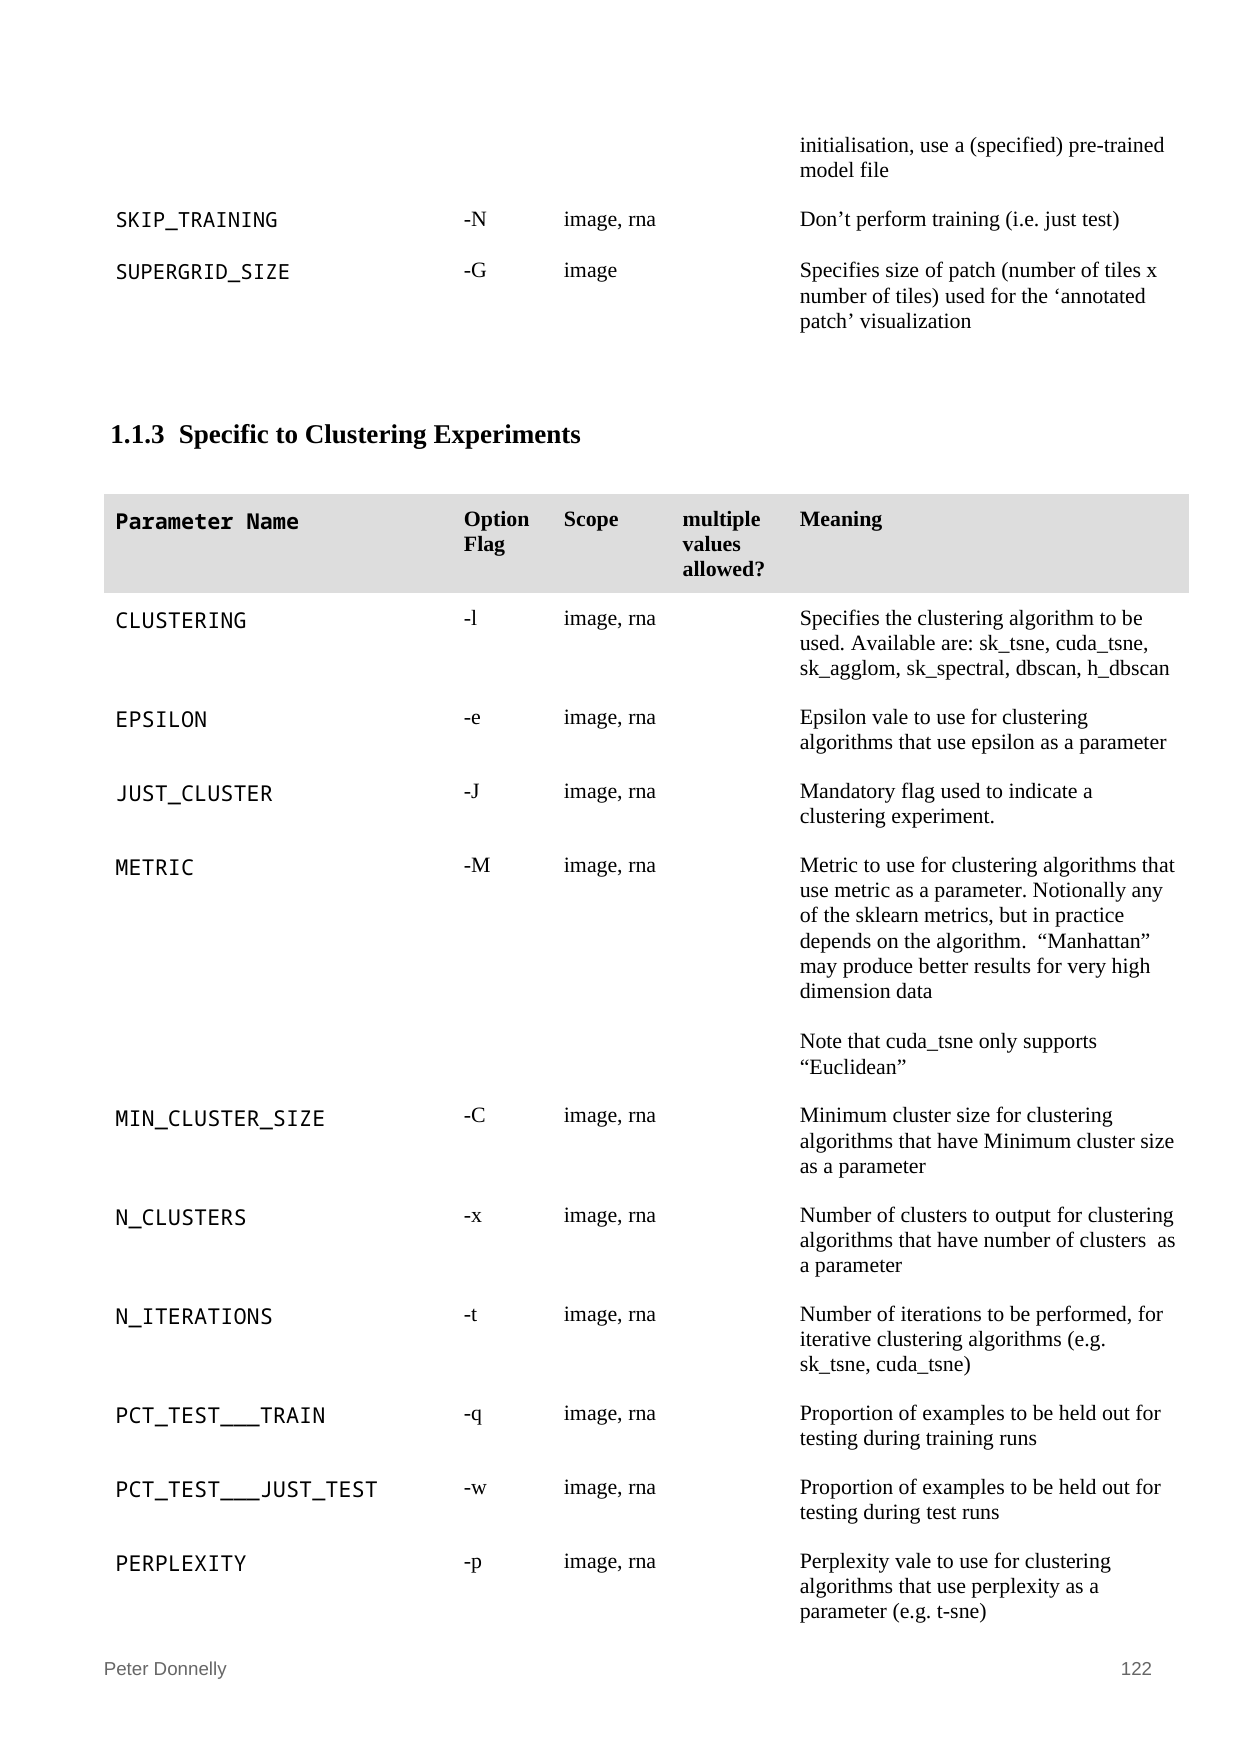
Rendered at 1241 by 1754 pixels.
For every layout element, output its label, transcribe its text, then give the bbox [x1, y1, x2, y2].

table_cell [104, 120, 452, 194]
table_cell image, rna [552, 766, 671, 840]
table_cell -p [452, 1536, 552, 1635]
table_cell [671, 593, 788, 692]
table_cell -N [452, 194, 552, 246]
table_cell PCT_TEST___JUST_TEST [104, 1462, 452, 1536]
table_cell [671, 840, 788, 1091]
table_cell [671, 194, 788, 246]
table_cell [671, 766, 788, 840]
table_cell image, rna [552, 593, 671, 692]
table_cell [552, 120, 671, 194]
table_cell [671, 1388, 788, 1462]
table_cell [671, 1190, 788, 1289]
table_cell image, rna [552, 1462, 671, 1536]
table_cell Don’t perform training (i.e. just test) [788, 194, 1189, 246]
table_cell -x [452, 1190, 552, 1289]
table_cell image, rna [552, 1190, 671, 1289]
table_cell image, rna [552, 1091, 671, 1190]
table_cell -l [452, 593, 552, 692]
table_cell Proportion of examples to be held out for testing during test runs [788, 1462, 1189, 1536]
table_cell -e [452, 693, 552, 766]
table_header Option Flag [452, 494, 552, 593]
table_header Scope [552, 494, 671, 593]
table_cell Specifies the clustering algorithm to be used. Available are: sk_tsne, cuda_tsne, sk_agglom, sk_spectral, dbscan, h_dbscan [788, 593, 1189, 692]
table_cell image, rna [552, 1388, 671, 1462]
table_cell [452, 120, 552, 194]
table_cell [671, 1091, 788, 1190]
table_cell Minimum cluster size for clustering algorithms that have Minimum cluster size as a parameter [788, 1091, 1189, 1190]
table_cell image, rna [552, 1289, 671, 1388]
table_cell PERPLEXITY [104, 1536, 452, 1635]
table_cell JUST_CLUSTER [104, 766, 452, 840]
table_cell Mandatory flag used to indicate a clustering experiment. [788, 766, 1189, 840]
table_cell [671, 1462, 788, 1536]
table_cell -C [452, 1091, 552, 1190]
table_cell Epsilon vale to use for clustering algorithms that use epsilon as a parameter [788, 693, 1189, 766]
subtitle Specific to Clustering Experiments [103, 419, 1146, 450]
table_cell image, rna [552, 693, 671, 766]
table_cell image, rna [552, 840, 671, 1091]
table_cell Proportion of examples to be held out for testing during training runs [788, 1388, 1189, 1462]
table_cell [671, 1289, 788, 1388]
table_header Meaning [788, 494, 1189, 593]
table_cell Specifies size of patch (number of tiles x number of tiles) used for the ‘annotated patch’ visualization [788, 246, 1189, 345]
table_cell [671, 120, 788, 194]
table_cell -M [452, 840, 552, 1091]
table_header Parameter Name [104, 494, 452, 593]
table_header multiple values allowed? [671, 494, 788, 593]
table_cell -J [452, 766, 552, 840]
table_cell -t [452, 1289, 552, 1388]
table_cell image, rna [552, 1536, 671, 1635]
table_cell initialisation, use a (specified) pre-trained model file [788, 120, 1189, 194]
table_cell SUPERGRID_SIZE [104, 246, 452, 345]
table_cell Number of clusters to output for clustering algorithms that have number of clusters as a parameter [788, 1190, 1189, 1289]
table_cell EPSILON [104, 693, 452, 766]
table_cell SKIP_TRAINING [104, 194, 452, 246]
table_cell Perplexity vale to use for clustering algorithms that use perplexity as a parameter (e.g. t-sne) [788, 1536, 1189, 1635]
table_cell [671, 693, 788, 766]
table_cell N_CLUSTERS [104, 1190, 452, 1289]
table_cell [671, 1536, 788, 1635]
table_cell Metric to use for clustering algorithms that use metric as a parameter. Notionally any of the sklearn metrics, but in practice depends on the algorithm. “Manhattan” may produce better results for very high dimension data Note that cuda_tsne only supports “Euclidean” [788, 840, 1189, 1091]
table_cell N_ITERATIONS [104, 1289, 452, 1388]
table_cell MIN_CLUSTER_SIZE [104, 1091, 452, 1190]
table_cell [671, 246, 788, 345]
table_cell image [552, 246, 671, 345]
table_cell CLUSTERING [104, 593, 452, 692]
table_cell Number of iterations to be performed, for iterative clustering algorithms (e.g. sk_tsne, cuda_tsne) [788, 1289, 1189, 1388]
table_cell -w [452, 1462, 552, 1536]
table_cell -q [452, 1388, 552, 1462]
table_cell PCT_TEST___TRAIN [104, 1388, 452, 1462]
table_cell -G [452, 246, 552, 345]
table_cell METRIC [104, 840, 452, 1091]
table_cell image, rna [552, 194, 671, 246]
